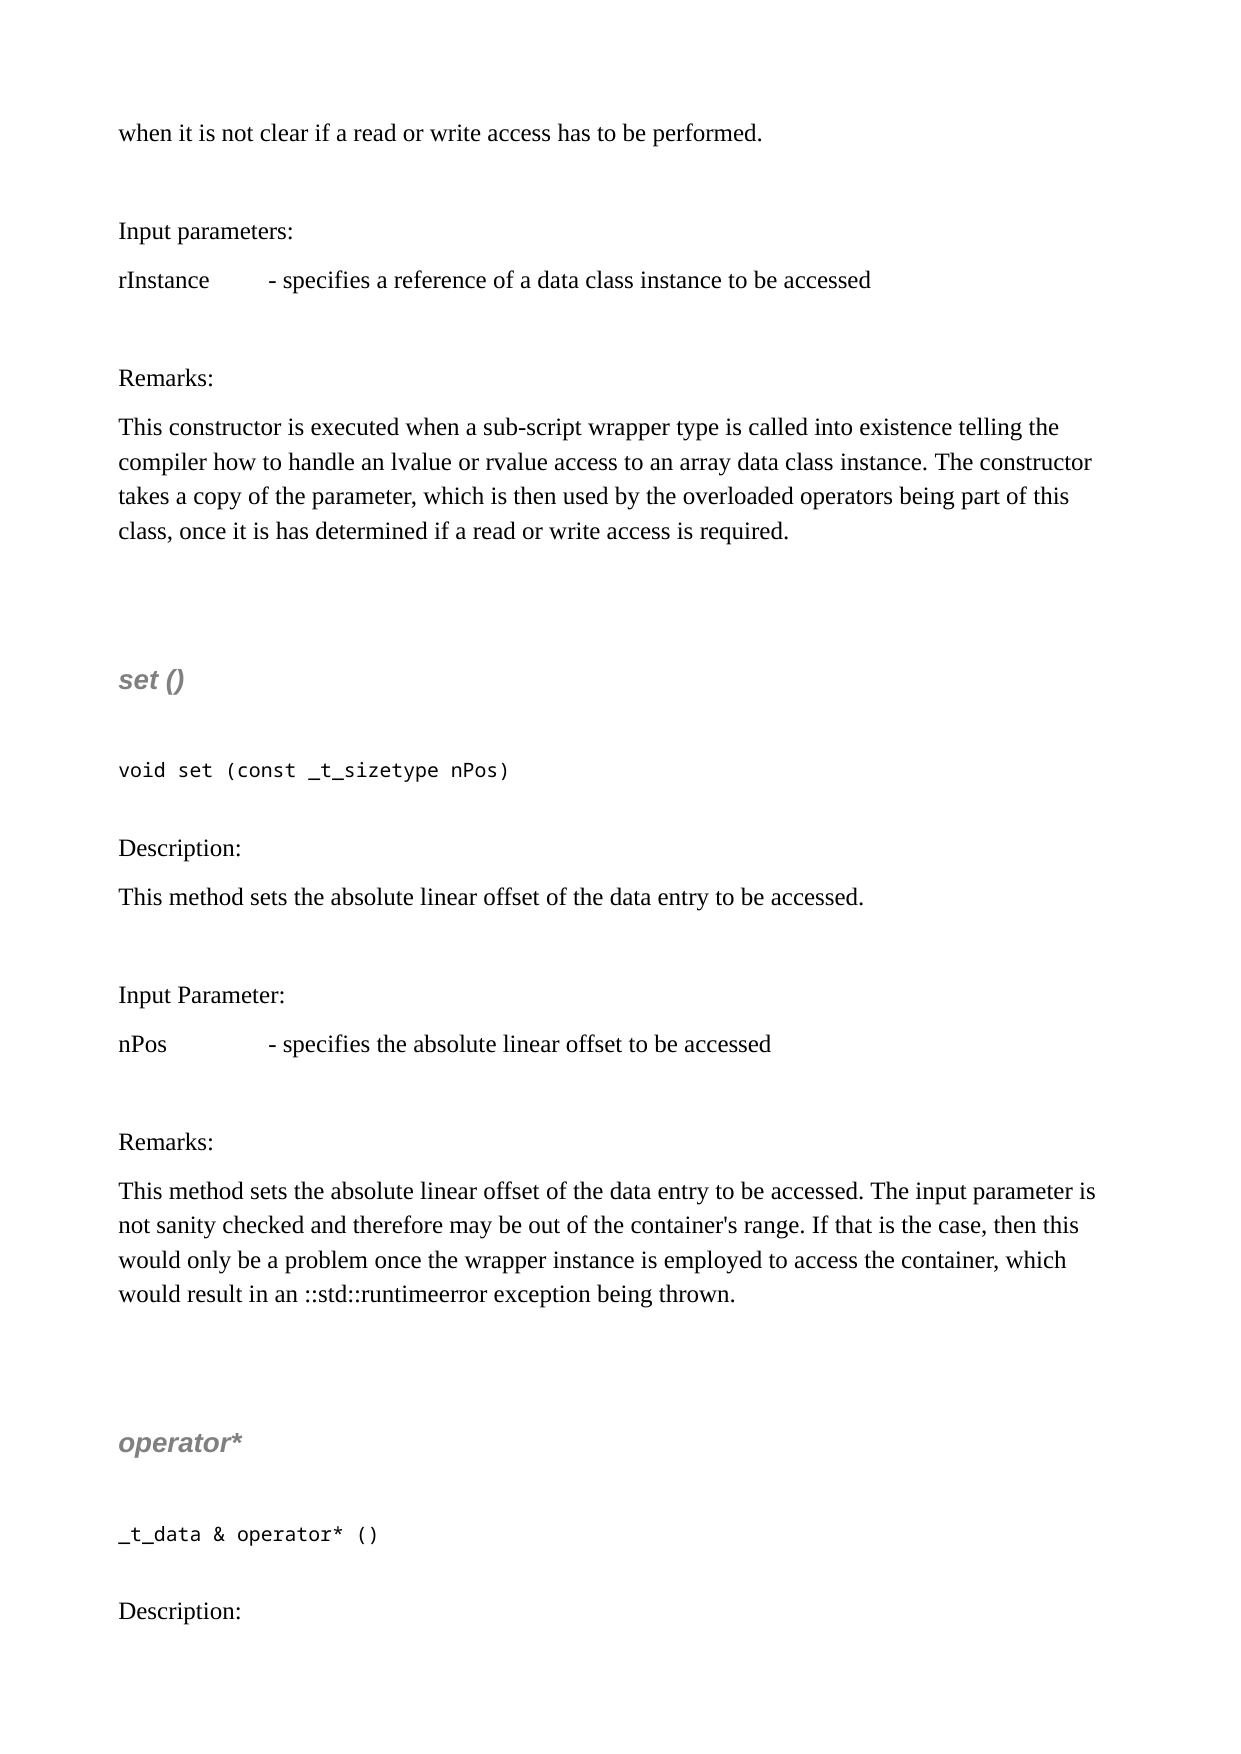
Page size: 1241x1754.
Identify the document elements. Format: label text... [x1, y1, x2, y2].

text This method sets the absolute linear offset of the data entry to be accessed. [118, 882, 1122, 910]
text Remarks: [118, 363, 1122, 392]
text Description: [118, 1596, 1122, 1625]
subtitle set () [118, 663, 1122, 695]
text rInstance - specifies a reference of a data class instance to be accessed [118, 265, 1122, 294]
text This constructor is executed when a sub-script wrapper type is called into existence telling the compiler how to handle an lvalue or rvalue access to an array data class instance. The constructor takes a copy of the parameter, which is then used by the overloaded operators being part of this class, once it is has determined if a read or write access is required. [118, 412, 1122, 545]
text Input Parameter: [118, 980, 1122, 1008]
text Description: [118, 833, 1122, 861]
text nPos - specifies the absolute linear offset to be accessed [118, 1029, 1122, 1058]
text when it is not clear if a read or write access has to be performed. [118, 118, 1122, 147]
subtitle operator* [118, 1427, 1122, 1458]
text Input parameters: [118, 216, 1122, 245]
text This method sets the absolute linear offset of the data entry to be accessed. The input parameter is not sanity checked and therefore may be out of the container's range. If that is the case, then this would only be a problem once the wrapper instance is employed to access the container, which would result in an ::std::runtimeerror exception being thrown. [118, 1176, 1122, 1308]
text void set (const _t_sizetype nPos) [118, 757, 1122, 783]
text _t_data & operator* () [118, 1520, 1122, 1547]
text Remarks: [118, 1127, 1122, 1156]
